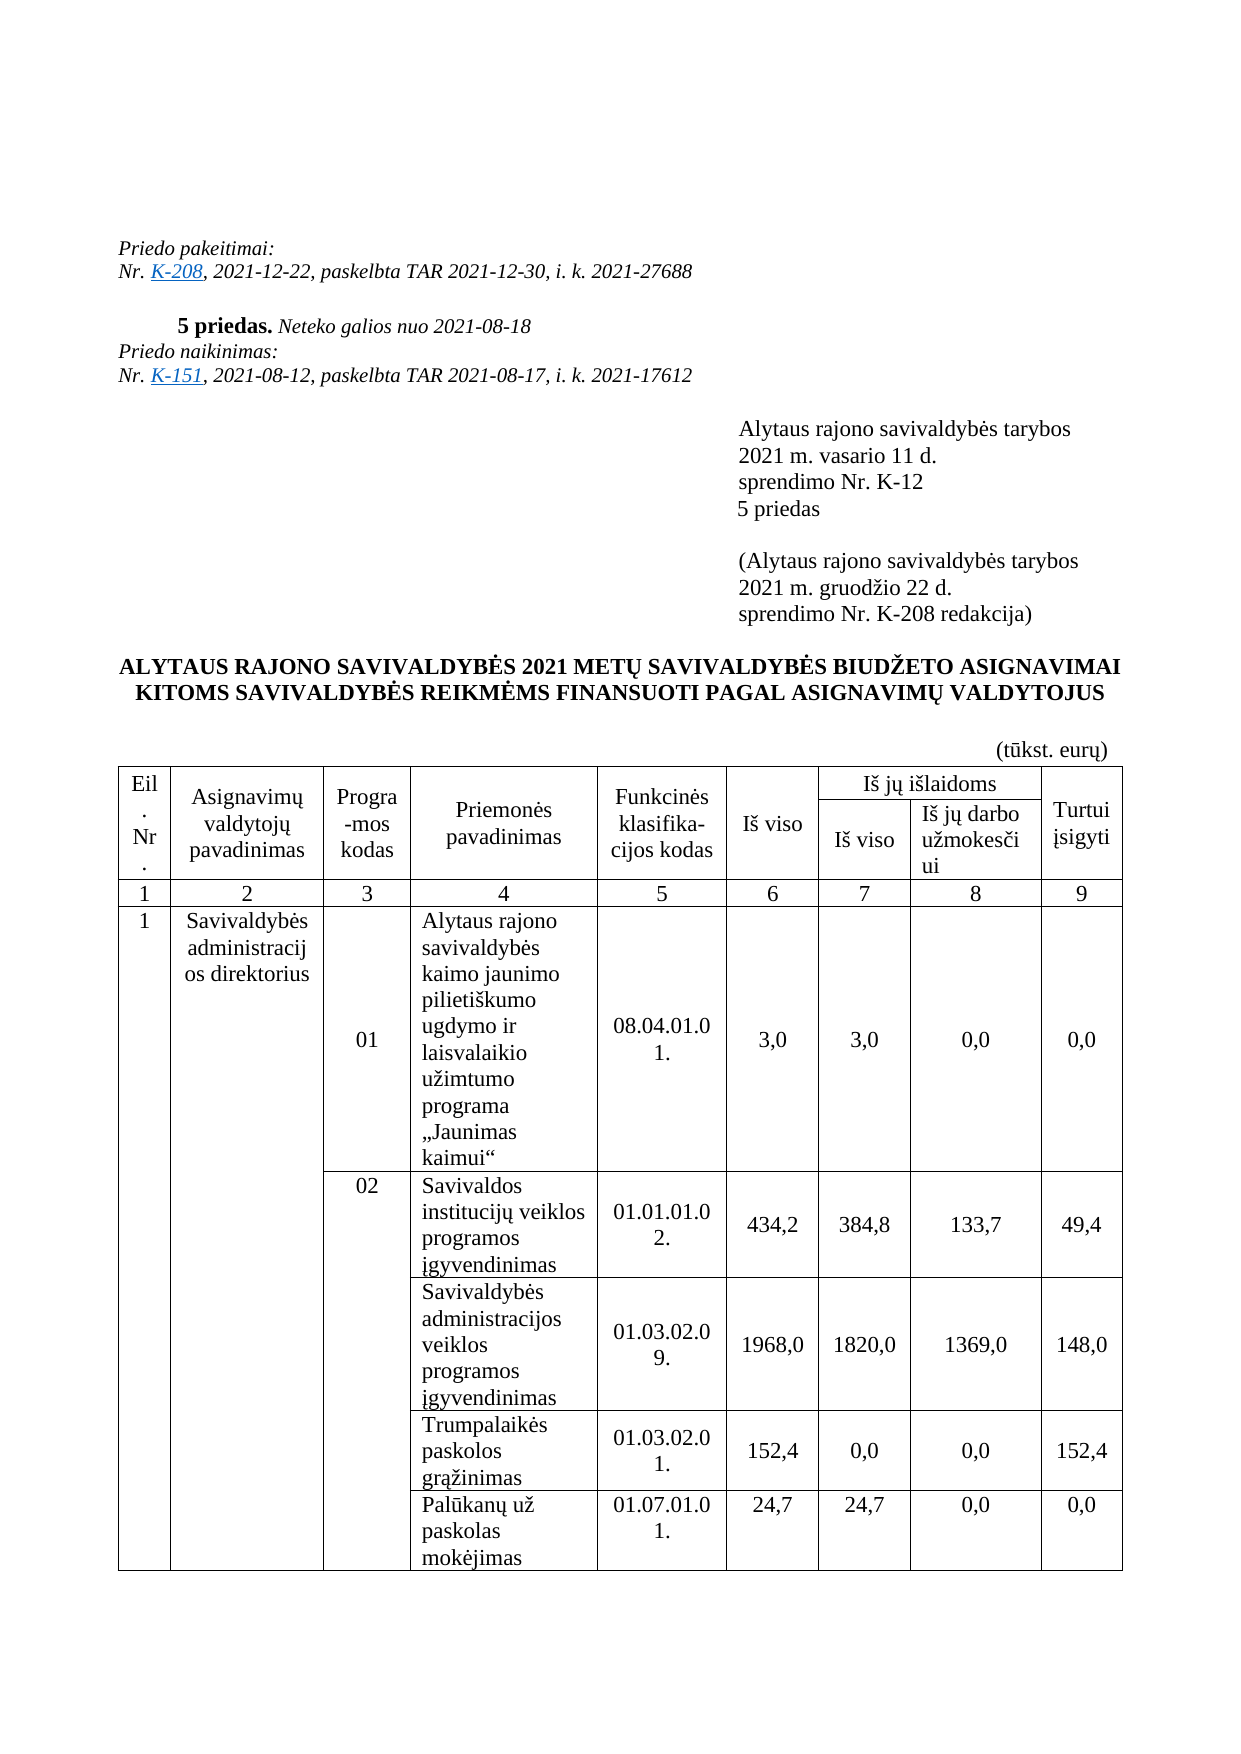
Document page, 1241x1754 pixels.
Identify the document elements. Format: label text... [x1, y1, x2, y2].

table_cell Iš jų darbo užmokesčiui [911, 800, 1041, 879]
table_cell Funkcinės klasifika-cijos kodas [598, 767, 726, 879]
table_cell 434,2 [727, 1172, 818, 1277]
table_cell Priemonės pavadinimas [411, 767, 597, 879]
table_header [324, 732, 410, 766]
table_cell 7 [819, 880, 910, 906]
table_cell 49,4 [1042, 1172, 1122, 1277]
table_cell Turtui įsigyti [1042, 767, 1122, 879]
table_header [170, 732, 324, 766]
text sprendimo Nr. K-12 [118, 468, 1122, 494]
table_cell 0,0 [911, 1491, 1041, 1570]
table_cell Progra-mos kodas [324, 767, 410, 879]
table_cell 2 [171, 880, 323, 906]
text (Alytaus rajono savivaldybės tarybos [118, 547, 1122, 574]
table_header [410, 732, 597, 766]
text sprendimo Nr. K-208 redakcija) [118, 600, 1122, 626]
table_cell 01.03.02.01. [598, 1411, 726, 1490]
text 2021 m. vasario 11 d. [118, 442, 1122, 468]
text Nr. K-151, 2021-08-12, paskelbta TAR 2021-08-17, i. k. 2021-17612 [118, 363, 1122, 387]
table_cell Alytaus rajono savivaldybės kaimo jaunimo pilietiškumo ugdymo ir laisvalaikio užimtumo programa „Jaunimas kaimui“ [411, 907, 597, 1171]
text Nr. K-208, 2021-12-22, paskelbta TAR 2021-12-30, i. k. 2021-27688 [118, 259, 1122, 283]
table_cell 01.01.01.02. [598, 1172, 726, 1277]
table_cell Trumpalaikės paskolos grąžinimas [411, 1411, 597, 1490]
table_cell 0,0 [819, 1411, 910, 1490]
text Alytaus rajono savivaldybės tarybos [603, 416, 1122, 442]
table_cell 4 [411, 880, 597, 906]
table_header [727, 732, 818, 766]
table_header (tūkst. eurų) [910, 732, 1122, 766]
table_cell 133,7 [911, 1172, 1041, 1277]
table_cell 01.07.01.01. [598, 1491, 726, 1570]
table_header [597, 732, 727, 766]
table_cell 152,4 [727, 1411, 818, 1490]
table_cell Asignavimų valdytojų pavadinimas [171, 767, 323, 879]
table_cell 08.04.01.01. [598, 907, 726, 1171]
table_cell 5 [598, 880, 726, 906]
table_cell 148,0 [1042, 1278, 1122, 1410]
table_cell Palūkanų už paskolas mokėjimas [411, 1491, 597, 1570]
table_cell 384,8 [819, 1172, 910, 1277]
table_cell 0,0 [911, 907, 1041, 1171]
table_cell Iš jų išlaidoms [819, 767, 1041, 799]
text 2021 m. gruodžio 22 d. [118, 574, 1122, 600]
text 5 priedas. Neteko galios nuo 2021-08-18 [118, 312, 1122, 339]
table_cell 01 [324, 907, 410, 1171]
table_header [118, 732, 170, 766]
table_cell 1 [119, 880, 170, 906]
table_cell 1 [119, 907, 170, 1570]
table_cell 1968,0 [727, 1278, 818, 1410]
table_cell 24,7 [819, 1491, 910, 1570]
table_cell 9 [1042, 880, 1122, 906]
table_cell 152,4 [1042, 1411, 1122, 1490]
table_cell 01.03.02.09. [598, 1278, 726, 1410]
table_cell 3,0 [819, 907, 910, 1171]
text ALYTAUS RAJONO SAVIVALDYBĖS 2021 METŲ SAVIVALDYBĖS BIUDŽETO ASIGNAVIMAI KITOMS SAVIVALDYBĖS REIKMĖMS FINANSUOTI PAGAL ASIGNAVIMŲ VALDYTOJUS [118, 653, 1122, 705]
table_cell 8 [911, 880, 1041, 906]
table_cell 3,0 [727, 907, 818, 1171]
table_cell Savivaldybės administracijos veiklos programos įgyvendinimas [411, 1278, 597, 1410]
table_cell Eil. Nr. [119, 767, 170, 879]
table_cell 02 [324, 1172, 410, 1570]
table_cell Savivaldybės administracijos direktorius [171, 907, 323, 1570]
table_cell 1369,0 [911, 1278, 1041, 1410]
table_header [819, 732, 910, 766]
text Priedo naikinimas: [118, 339, 1122, 363]
text Priedo pakeitimai: [118, 235, 1122, 259]
table_cell Iš viso [819, 800, 910, 879]
table_cell 0,0 [1042, 1491, 1122, 1570]
table_cell 6 [727, 880, 818, 906]
table_cell 1820,0 [819, 1278, 910, 1410]
table_cell 24,7 [727, 1491, 818, 1570]
table_cell 0,0 [911, 1411, 1041, 1490]
text 5 priedas [737, 494, 1122, 521]
table_cell Iš viso [727, 767, 818, 879]
table_cell Savivaldos institucijų veiklos programos įgyvendinimas [411, 1172, 597, 1277]
table_cell 0,0 [1042, 907, 1122, 1171]
table_cell 3 [324, 880, 410, 906]
